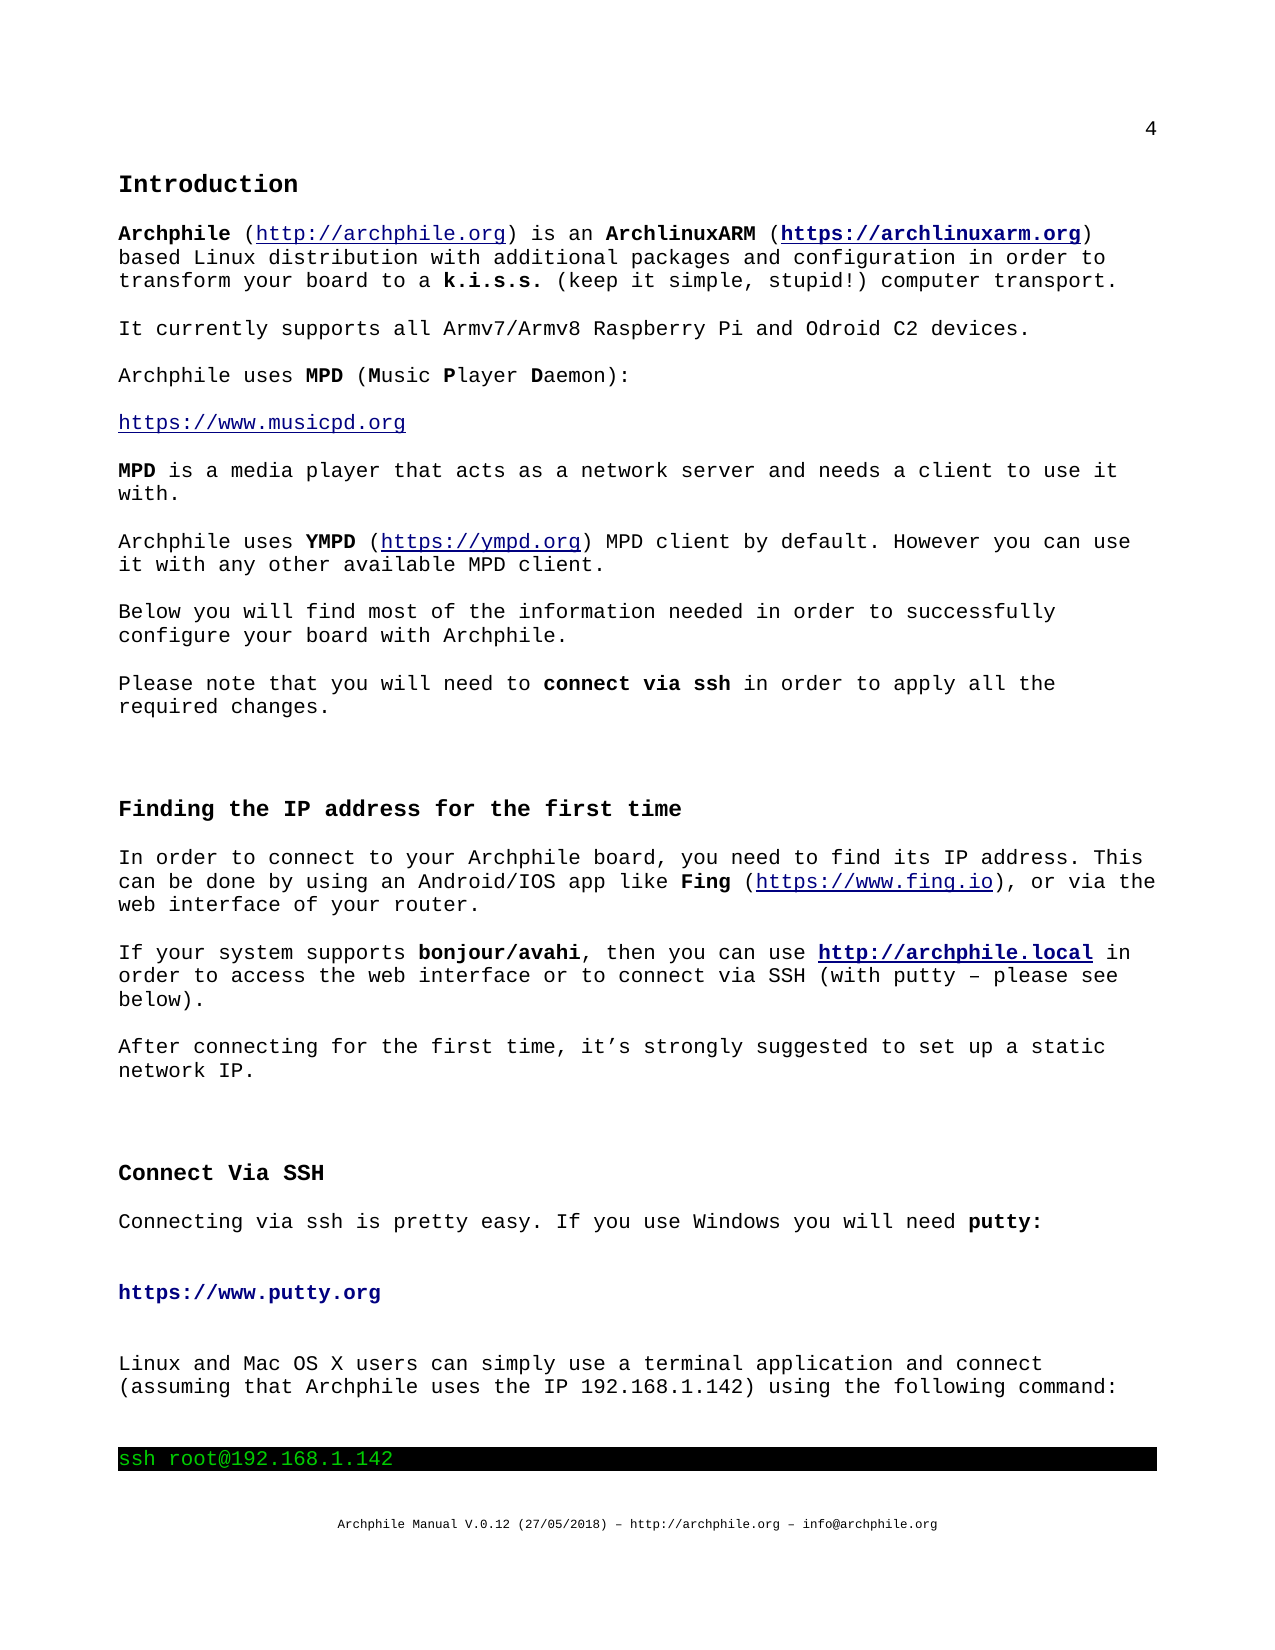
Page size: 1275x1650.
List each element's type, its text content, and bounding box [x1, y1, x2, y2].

text Archphile uses YMPD (https://ympd.org) MPD client by default. However you can use it with any other available MPD client. [118, 531, 1157, 578]
text Connecting via ssh is pretty easy. If you use Windows you will need putty: [118, 1211, 1157, 1235]
text After connecting for the first time, it’s strongly suggested to set up a static network IP. [118, 1036, 1157, 1084]
text Linux and Mac OS X users can simply use a terminal application and connect (assuming that Archphile uses the IP 192.168.1.142) using the following command: [118, 1353, 1157, 1400]
text In order to connect to your Archphile board, you need to find its IP address. This can be done by using an Android/IOS app like Fing (https://www.fing.io), or via the web interface of your router. [118, 847, 1157, 918]
text Archphile uses MPD (Music Player Daemon): [118, 365, 1157, 389]
text Please note that you will need to connect via ssh in order to apply all the required changes. [118, 672, 1157, 720]
text ssh root@192.168.1.142 [118, 1447, 1157, 1471]
text Connect Via SSH [118, 1161, 1157, 1187]
text Introduction [118, 171, 1157, 199]
text If your system supports bonjour/avahi, then you can use http://archphile.local in order to access the web interface or to connect via SSH (with putty – please see below). [118, 942, 1157, 1013]
text Finding the IP address for the first time [118, 798, 1157, 823]
text Below you will find most of the information needed in order to successfully configure your board with Archphile. [118, 602, 1157, 649]
text MPD is a media player that acts as a network server and needs a client to use it with. [118, 460, 1157, 507]
text It currently supports all Armv7/Armv8 Raspberry Pi and Odroid C2 devices. [118, 318, 1157, 341]
text https://www.putty.org [118, 1282, 1157, 1306]
text https://www.musicpd.org [118, 412, 1157, 436]
text Archphile (http://archphile.org) is an ArchlinuxARM (https://archlinuxarm.org) based Linux distribution with additional packages and configuration in order to transform your board to a k.i.s.s. (keep it simple, stupid!) computer transport. [118, 223, 1157, 294]
